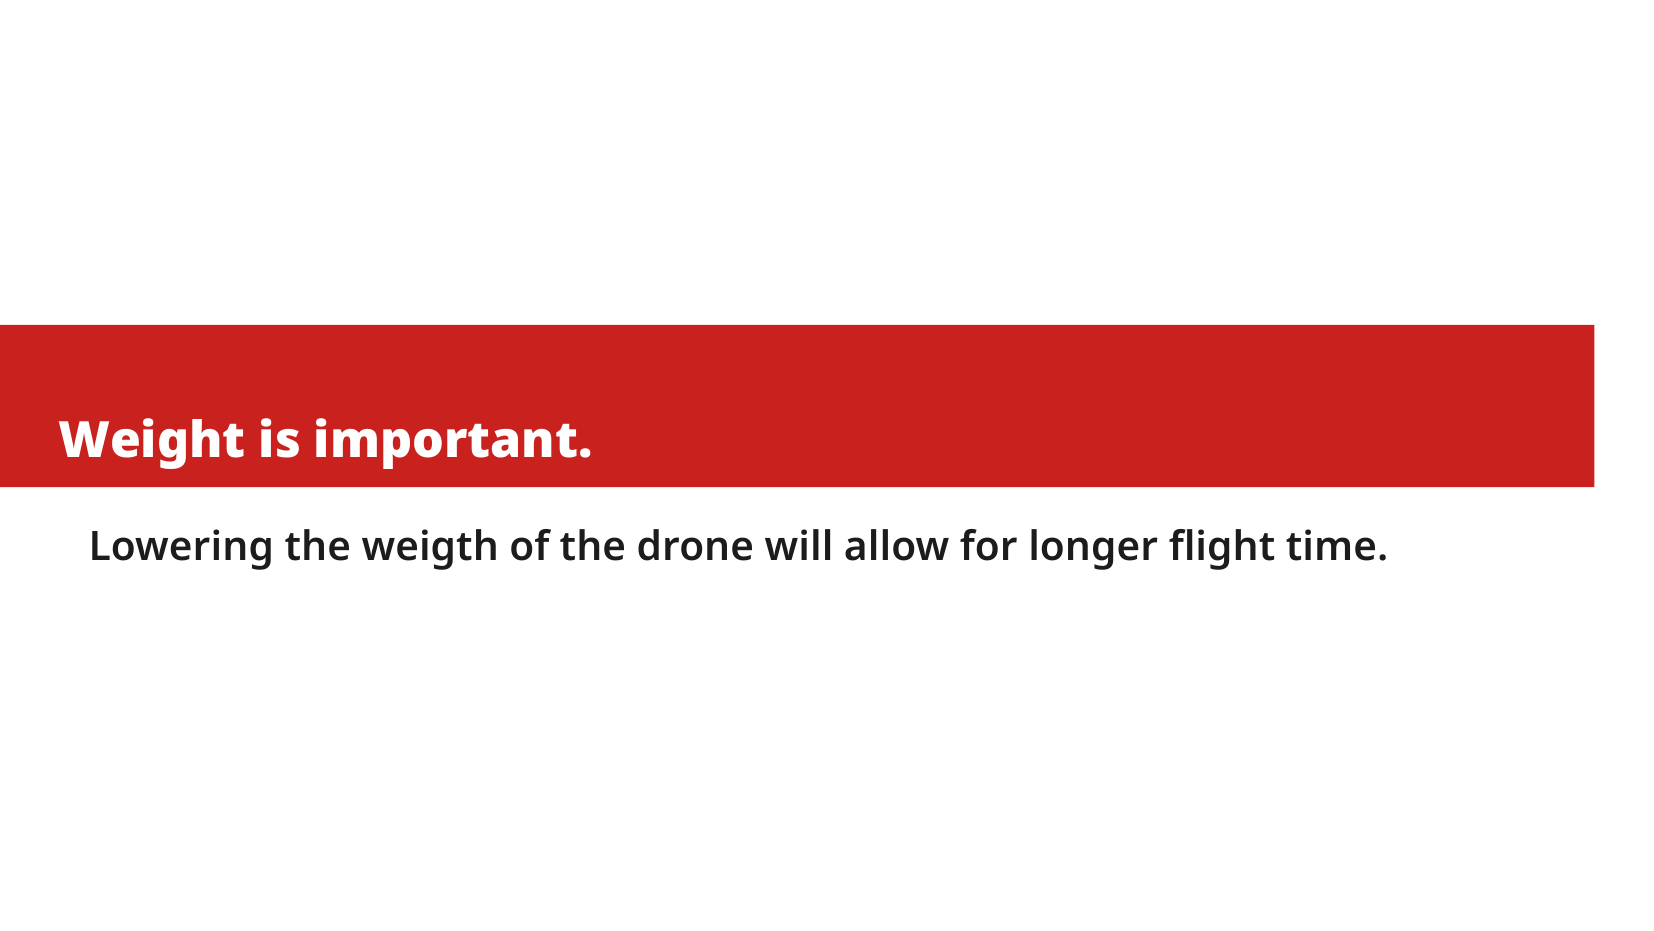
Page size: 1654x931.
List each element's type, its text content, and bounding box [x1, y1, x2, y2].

title Weight is important. [59, 354, 1565, 473]
list Lowering the weigth of the drone will allow for longer flight time. [88, 516, 1565, 827]
